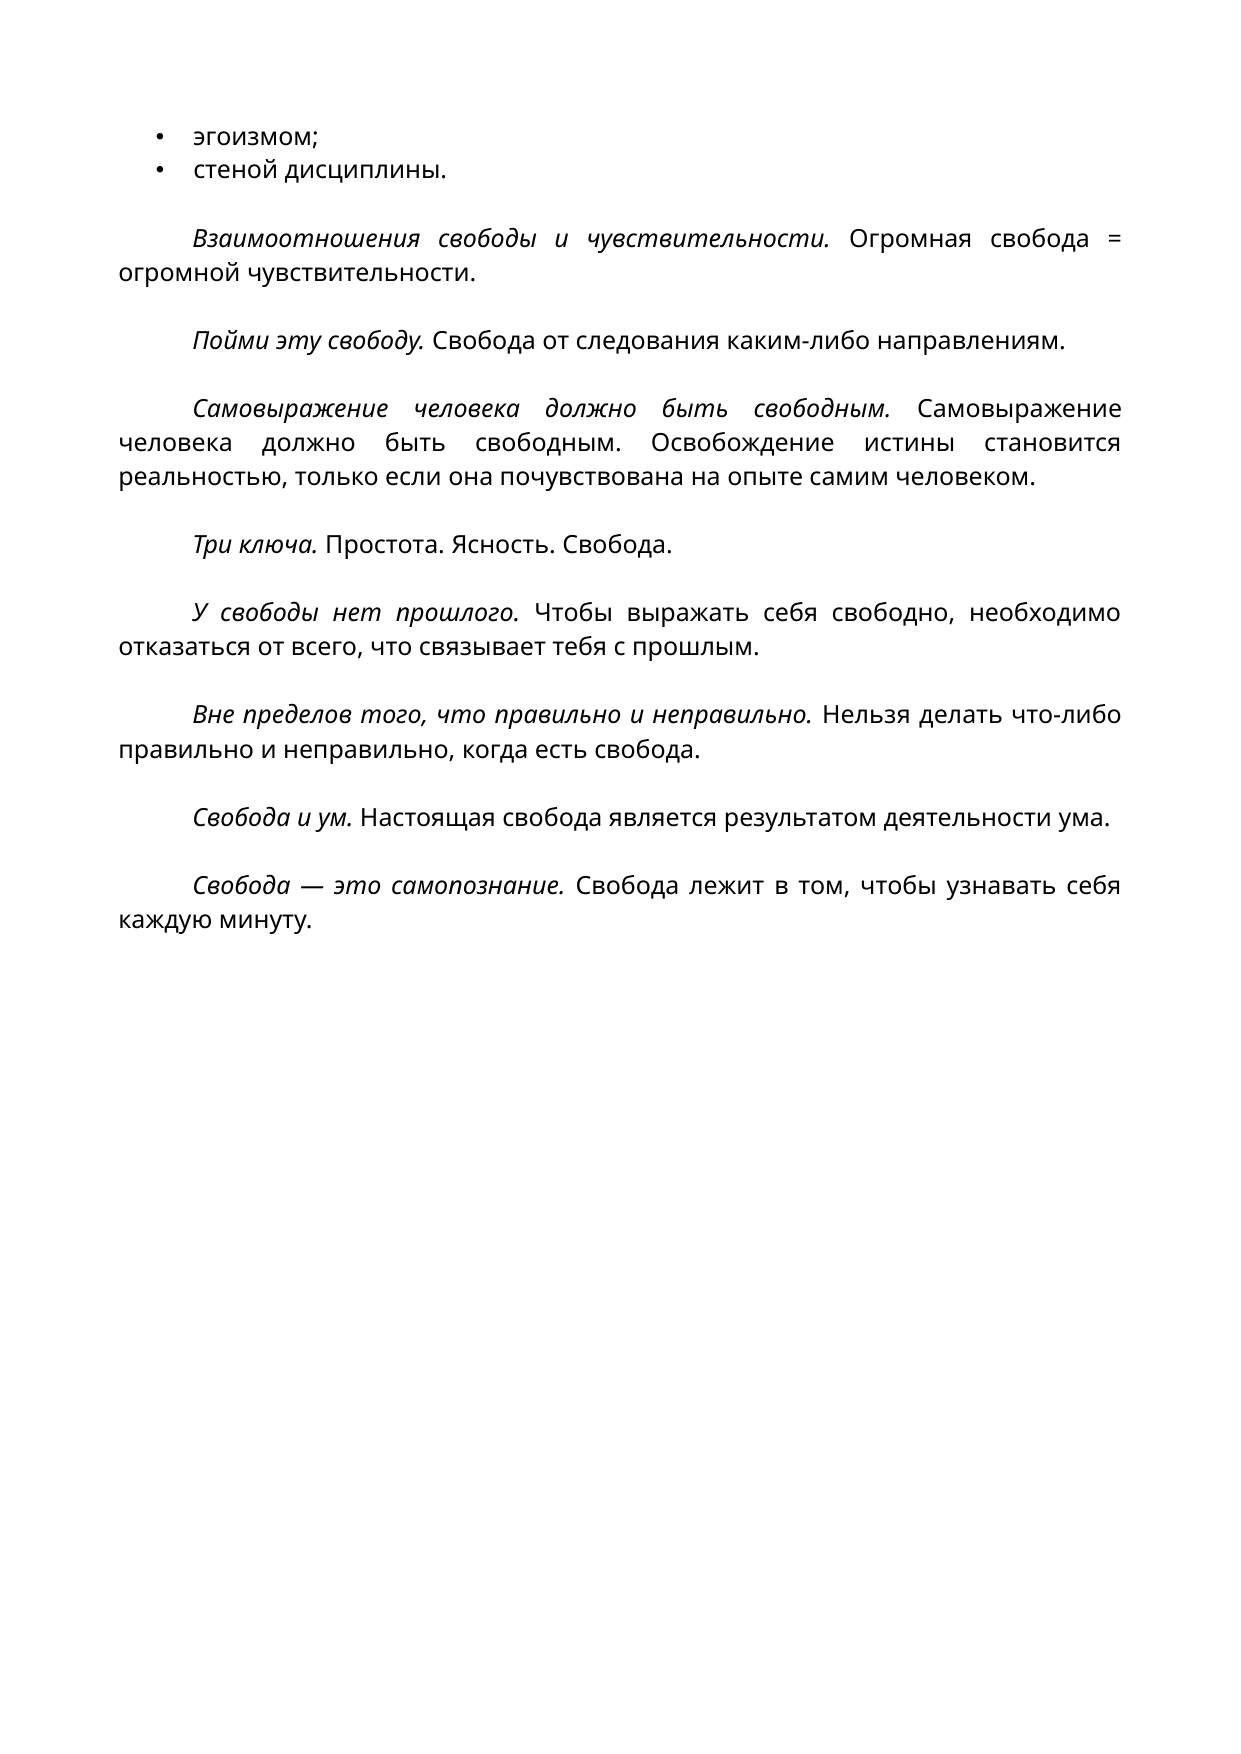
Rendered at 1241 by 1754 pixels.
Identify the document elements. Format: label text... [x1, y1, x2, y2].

text Вне пределов того, что правильно и неправильно. Нельзя делать что-либо правильно и неправильно, когда есть свобода. [118, 697, 1122, 765]
text У свободы нет прошлого. Чтобы выражать себя свободно, необходимо отказаться от всего, что связывает тебя с прошлым. [118, 595, 1122, 663]
text Три ключа. Простота. Ясность. Свобода. [118, 527, 1122, 561]
text Пойми эту свободу. Свобода от следования каким-либо направлениям. [118, 322, 1122, 357]
text Свобода — это самопознание. Свобода лежит в том, чтобы узнавать себя каждую минуту. [118, 867, 1122, 936]
text Взаимоотношения свободы и чувствительности. Огромная свобода = огромной чувствительности. [118, 220, 1122, 288]
text Свобода и ум. Настоящая свобода является результатом деятельности ума. [118, 799, 1122, 833]
list эгоизмом; [156, 118, 1122, 152]
text Самовыражение человека должно быть свободным. Самовыражение человека должно быть свободным. Освобождение истины становится реальностью, только если она почувствована на опыте самим человеком. [118, 391, 1122, 493]
list стеной дисциплины. [156, 152, 1122, 186]
